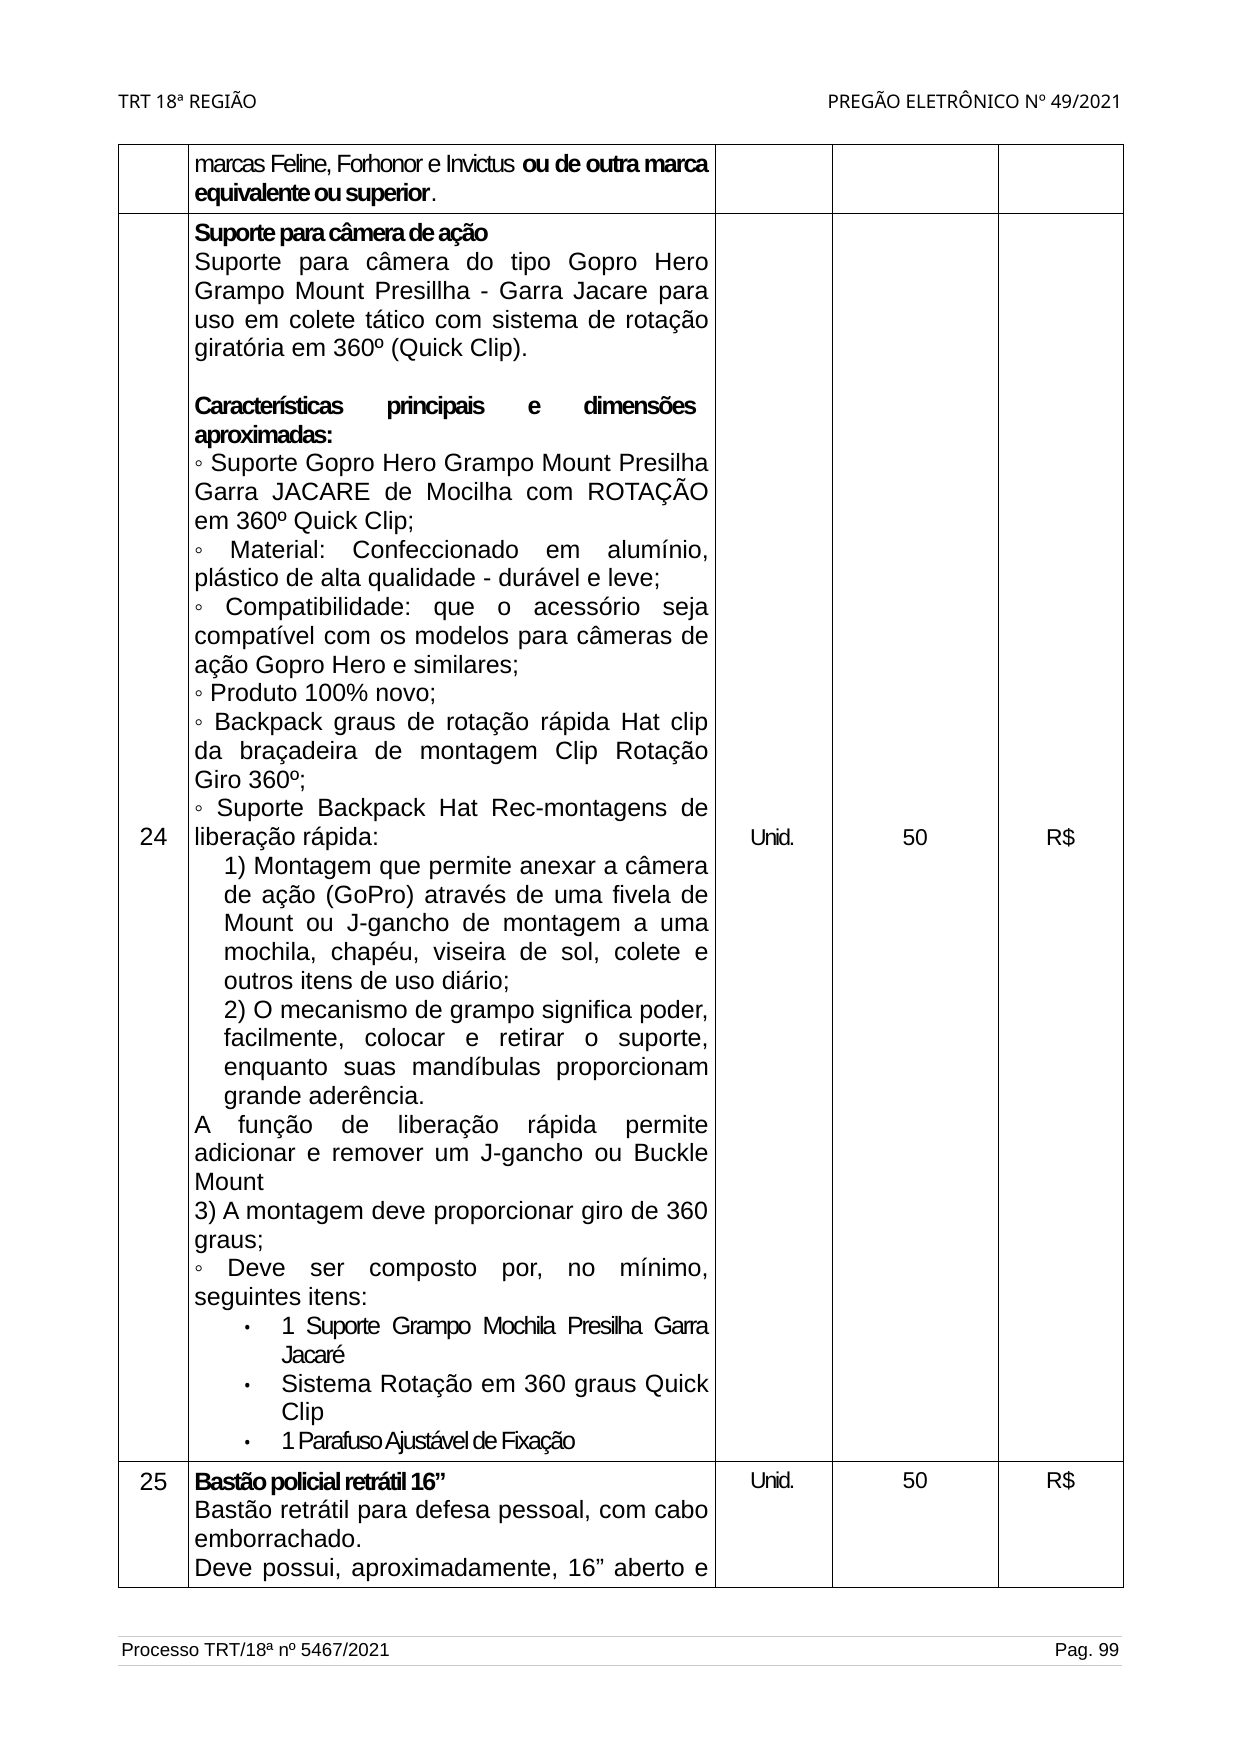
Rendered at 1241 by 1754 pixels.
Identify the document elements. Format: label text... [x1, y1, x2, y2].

table_cell [716, 145, 832, 213]
table_cell 50 [833, 214, 998, 1461]
table_cell R$ [999, 1462, 1123, 1587]
table_cell [833, 145, 998, 213]
table_cell Bastão policial retrátil 16” Bastão retrátil para defesa pessoal, com cabo emborrachado. Deve possui, aproximadamente, 16” aberto e [189, 1462, 715, 1587]
table_cell marcas Feline, Forhonor e Invictus ou de outra marca equivalente ou superior. [189, 145, 715, 213]
table_cell Unid. [716, 1462, 832, 1587]
table_cell [119, 145, 188, 213]
table_cell 24 [119, 214, 188, 1461]
table_cell 25 [119, 1462, 188, 1587]
table_cell Suporte para câmera de ação Suporte para câmera do tipo Gopro Hero Grampo Mount Presillha - Garra Jacare para uso em colete tático com sistema de rotação giratória em 360º (Quick Clip). Características principais e dimensões aproximadas: ◦ Suporte Gopro Hero Grampo Mount Presilha Garra JACARE de Mocilha com ROTAÇÃO em 360º Quick Clip; ◦ Material: Confeccionado em alumínio, plástico de alta qualidade - durável e leve; ◦ Compatibilidade: que o acessório seja compatível com os modelos para câmeras de ação Gopro Hero e similares; ◦ Produto 100% novo; ◦ Backpack graus de rotação rápida Hat clip da braçadeira de montagem Clip Rotação Giro 360º; ◦ Suporte Backpack Hat Rec-montagens de liberação rápida: 1) Montagem que permite anexar a câmera de ação (GoPro) através de uma fivela de Mount ou J-gancho de montagem a uma mochila, chapéu, viseira de sol, colete e outros itens de uso diário; 2) O mecanismo de grampo significa poder, facilmente, colocar e retirar o suporte, enquanto suas mandíbulas proporcionam grande aderência. A função de liberação rápida permite adicionar e remover um J-gancho ou Buckle Mount 3) A montagem deve proporcionar giro de 360 graus; ◦ Deve ser composto por, no mínimo, seguintes itens: 1 Suporte Grampo Mochila Presilha Garra Jacaré Sistema Rotação em 360 graus Quick Clip 1 Parafuso Ajustável de Fixação [189, 214, 715, 1461]
table_cell R$ [999, 214, 1123, 1461]
table_cell Unid. [716, 214, 832, 1461]
table_cell 50 [833, 1462, 998, 1587]
table_cell [999, 145, 1123, 213]
